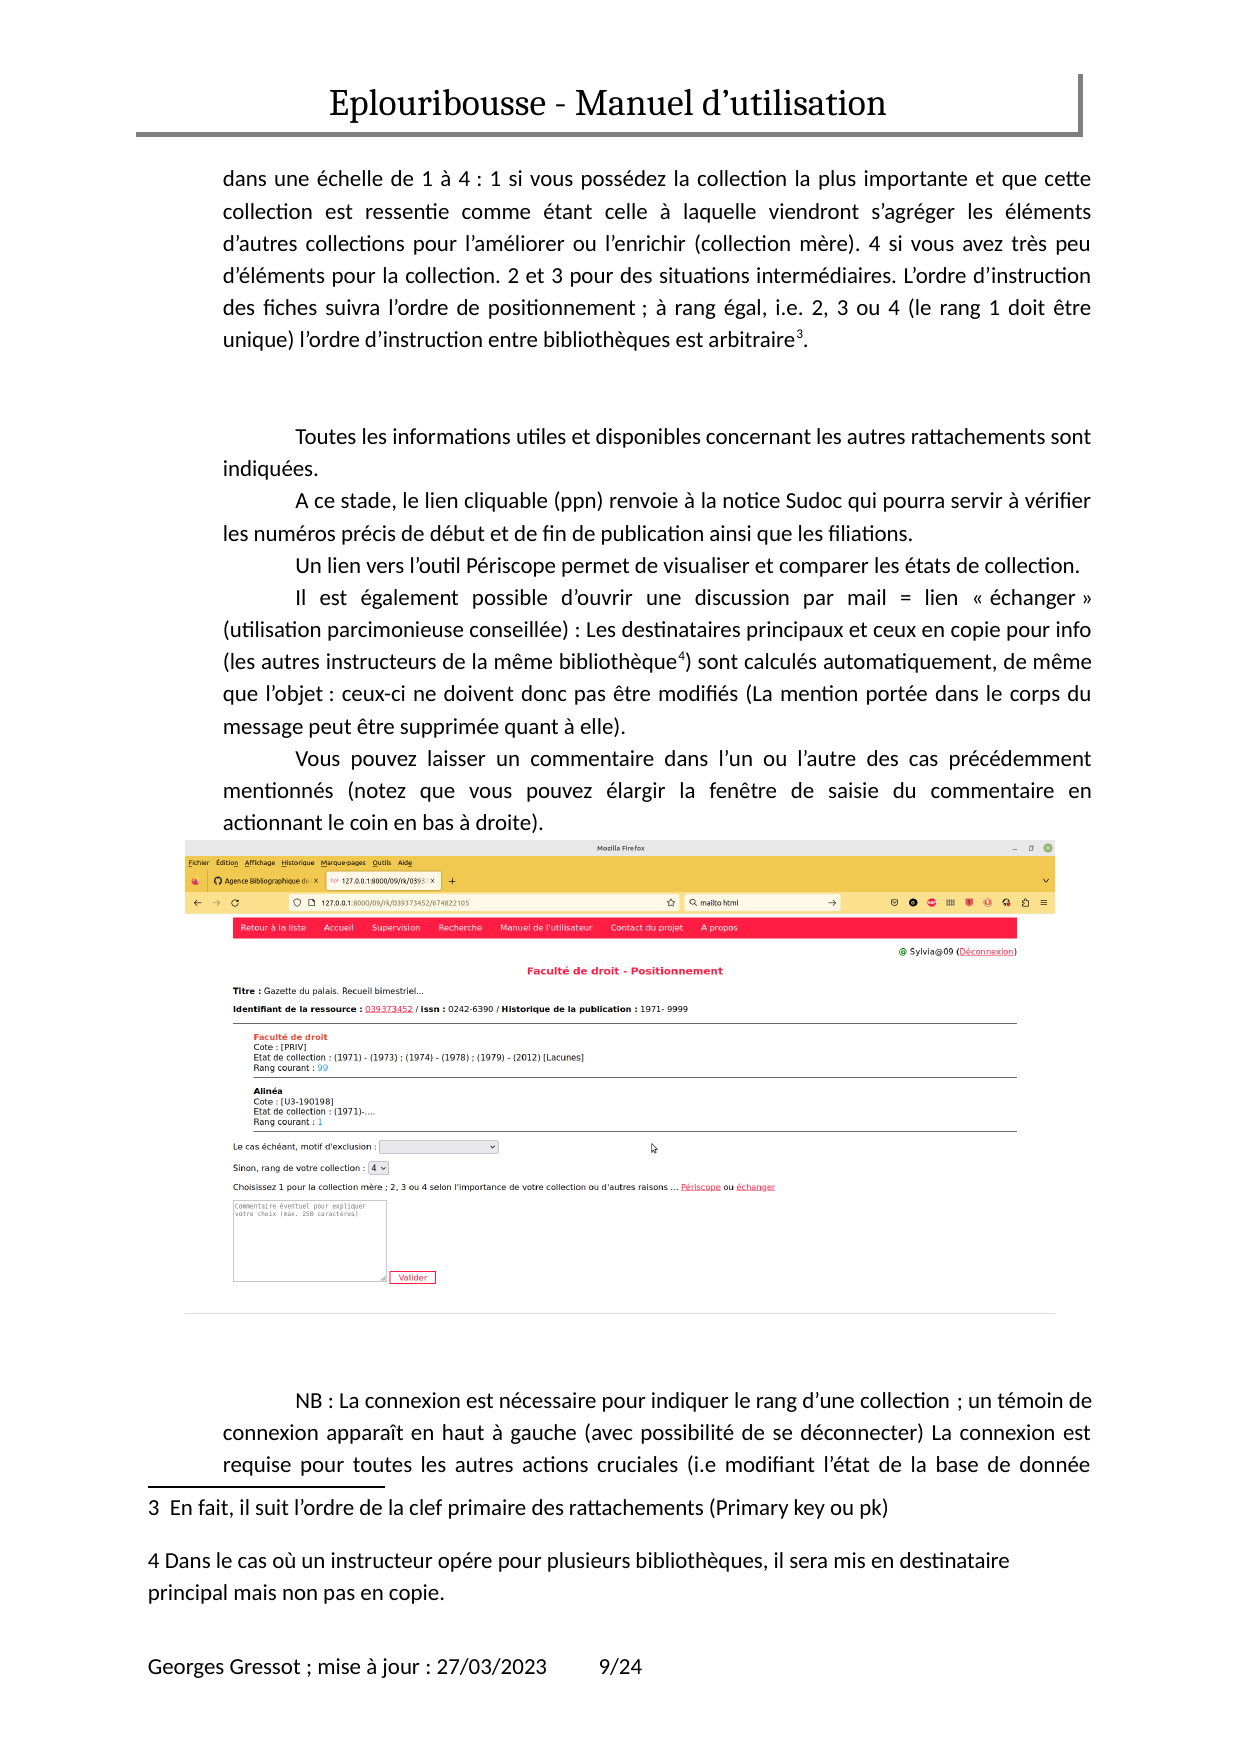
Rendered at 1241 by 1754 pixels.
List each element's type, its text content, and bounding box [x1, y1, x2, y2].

list NB : La connexion est nécessaire pour indiquer le rang d’une collection ; un témoin de connexion apparaît en haut à gauche (avec possibilité de se déconnecter) La connexion est requise pour toutes les autres actions cruciales (i.e modifiant l’état de la base de donnée [223, 1386, 1093, 1478]
list Toutes les informations utiles et disponibles concernant les autres rattachements sont indiquées. [223, 422, 1093, 482]
list Il est également possible d’ouvrir une discussion par mail = lien « échanger » (utilisation parcimonieuse conseillée) : Les destinataires principaux et ceux en copie pour info (les autres instructeurs de la même bibliothèque) sont calculés automatiquement, de même que l’objet : ceux-ci ne doivent donc pas être modifiés (La mention portée dans le corps du message peut être supprimée quant à elle). [223, 583, 1093, 740]
text Dans le cas où un instructeur opére pour plusieurs bibliothèques, il sera mis en destinataire principal mais non pas en copie. [148, 1546, 1093, 1606]
text En fait, il suit l’ordre de la clef primaire des rattachements (Primary key ou pk) [148, 1493, 1093, 1521]
picture [185, 840, 1055, 1314]
list A ce stade, le lien cliquable (ppn) renvoie à la notice Sudoc qui pourra servir à vérifier les numéros précis de début et de fin de publication ainsi que les filiations. [223, 486, 1093, 547]
list Vous pouvez laisser un commentaire dans l’un ou l’autre des cas précédemment mentionnés (notez que vous pouvez élargir la fenêtre de saisie du commentaire en actionnant le coin en bas à droite). [223, 744, 1093, 836]
list Un lien vers l’outil Périscope permet de visualiser et comparer les états de collection. [223, 551, 1093, 579]
list dans une échelle de 1 à 4 : 1 si vous possédez la collection la plus importante et que cette collection est ressentie comme étant celle à laquelle viendront s’agréger les éléments d’autres collections pour l’améliorer ou l’enrichir (collection mère). 4 si vous avez très peu d’éléments pour la collection. 2 et 3 pour des situations intermédiaires. L’ordre d’instruction des fiches suivra l’ordre de positionnement ; à rang égal, i.e. 2, 3 ou 4 (le rang 1 doit être unique) l’ordre d’instruction entre bibliothèques est arbitraire. [223, 164, 1093, 353]
